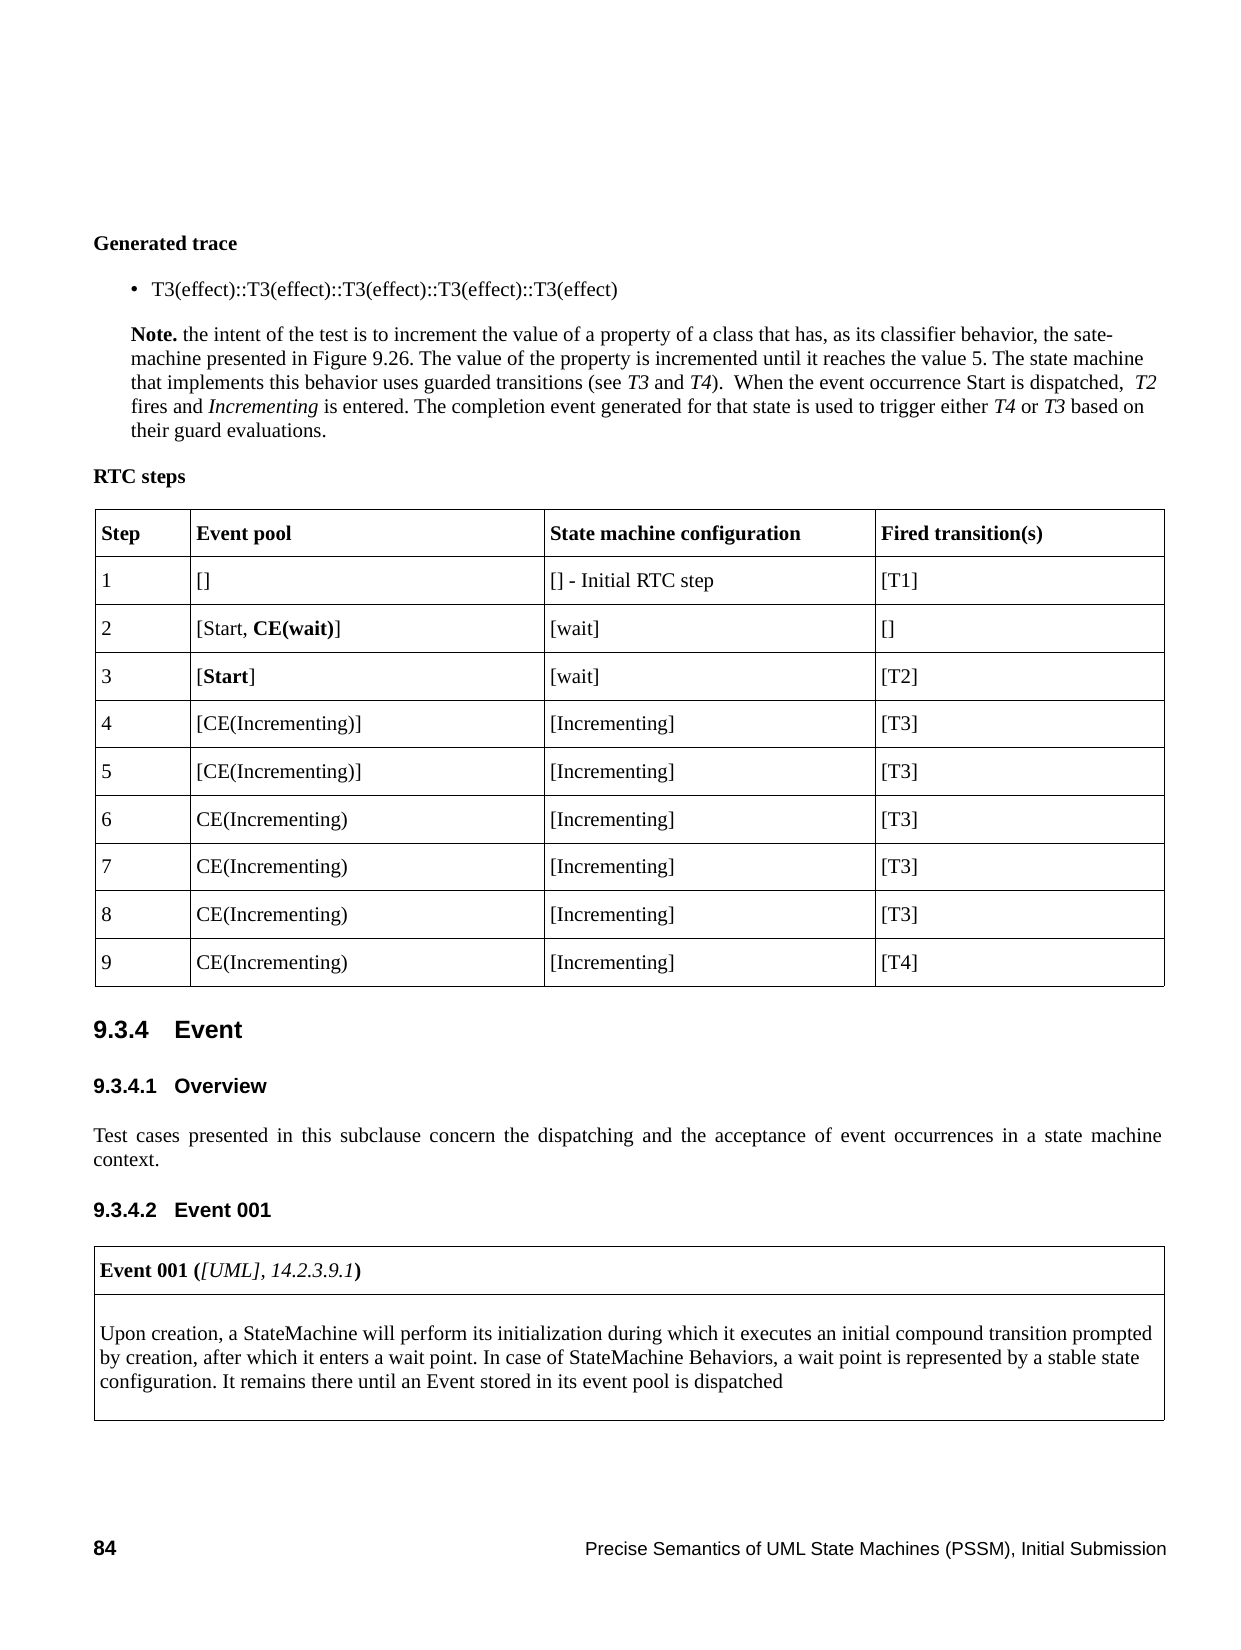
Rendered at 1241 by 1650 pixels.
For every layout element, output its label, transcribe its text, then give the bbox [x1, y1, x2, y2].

subtitle Event 001 [93, 1196, 1164, 1221]
table_cell [wait] [545, 605, 875, 652]
table_cell [Incrementing] [545, 844, 875, 890]
table_cell [T1] [876, 557, 1164, 604]
table_header Event pool [191, 510, 544, 556]
table_cell [T4] [876, 939, 1164, 986]
table_header State machine configuration [545, 510, 875, 556]
table_cell 2 [96, 605, 190, 652]
table_cell [T2] [876, 653, 1164, 699]
table_cell [Incrementing] [545, 701, 875, 747]
text RTC steps [93, 463, 1164, 488]
table_cell CE(Incrementing) [191, 844, 544, 890]
table_cell CE(Incrementing) [191, 939, 544, 986]
table_cell [Incrementing] [545, 939, 875, 986]
table_header Step [96, 510, 190, 556]
table_cell [T3] [876, 701, 1164, 747]
text Note. the intent of the test is to increment the value of a property of a class that has, as its classifier behavior, the sate-machine presented in Figure 9.26. The value of the property is incremented until it reaches the value 5. The state machine that implements this behavior uses guarded transitions (see T3 and T4). When the event occurrence Start is dispatched, T2 fires and Incrementing is entered. The completion event generated for that state is used to trigger either T4 or T3 based on their guard evaluations. [131, 322, 1164, 442]
table_cell 3 [96, 653, 190, 699]
table_cell [CE(Incrementing)] [191, 701, 544, 747]
table_cell [Incrementing] [545, 796, 875, 843]
table_cell [Start] [191, 653, 544, 699]
table_cell [] - Initial RTC step [545, 557, 875, 604]
table_cell CE(Incrementing) [191, 796, 544, 843]
table_cell [CE(Incrementing)] [191, 748, 544, 795]
table_cell [Incrementing] [545, 891, 875, 938]
text Test cases presented in this subclause concern the dispatching and the acceptance of event occurrences in a state machine context. [93, 1123, 1164, 1171]
table_cell [wait] [545, 653, 875, 699]
table_cell 6 [96, 796, 190, 843]
table_cell Upon creation, a StateMachine will perform its initialization during which it executes an initial compound transition prompted by creation, after which it enters a wait point. In case of StateMachine Behaviors, a wait point is represented by a stable state configuration. It remains there until an Event stored in its event pool is dispatched [95, 1295, 1164, 1420]
table_cell 1 [96, 557, 190, 604]
table_cell [T3] [876, 891, 1164, 938]
table_cell [T3] [876, 844, 1164, 890]
table_cell 7 [96, 844, 190, 890]
table_cell 8 [96, 891, 190, 938]
table_cell [Start, CE(wait)] [191, 605, 544, 652]
table_cell [T3] [876, 796, 1164, 843]
table_cell 4 [96, 701, 190, 747]
subtitle Event [93, 1015, 1164, 1044]
table_cell [T3] [876, 748, 1164, 795]
table_cell 9 [96, 939, 190, 986]
list T3(effect)::T3(effect)::T3(effect)::T3(effect)::T3(effect) [131, 276, 1164, 301]
subtitle Overview [93, 1073, 1164, 1098]
table_cell 5 [96, 748, 190, 795]
text Generated trace [93, 231, 1164, 255]
table_cell [] [876, 605, 1164, 652]
table_cell [Incrementing] [545, 748, 875, 795]
table_cell CE(Incrementing) [191, 891, 544, 938]
table_header Event 001 ([UML], 14.2.3.9.1) [95, 1247, 1164, 1294]
table_cell [] [191, 557, 544, 604]
table_header Fired transition(s) [876, 510, 1164, 556]
